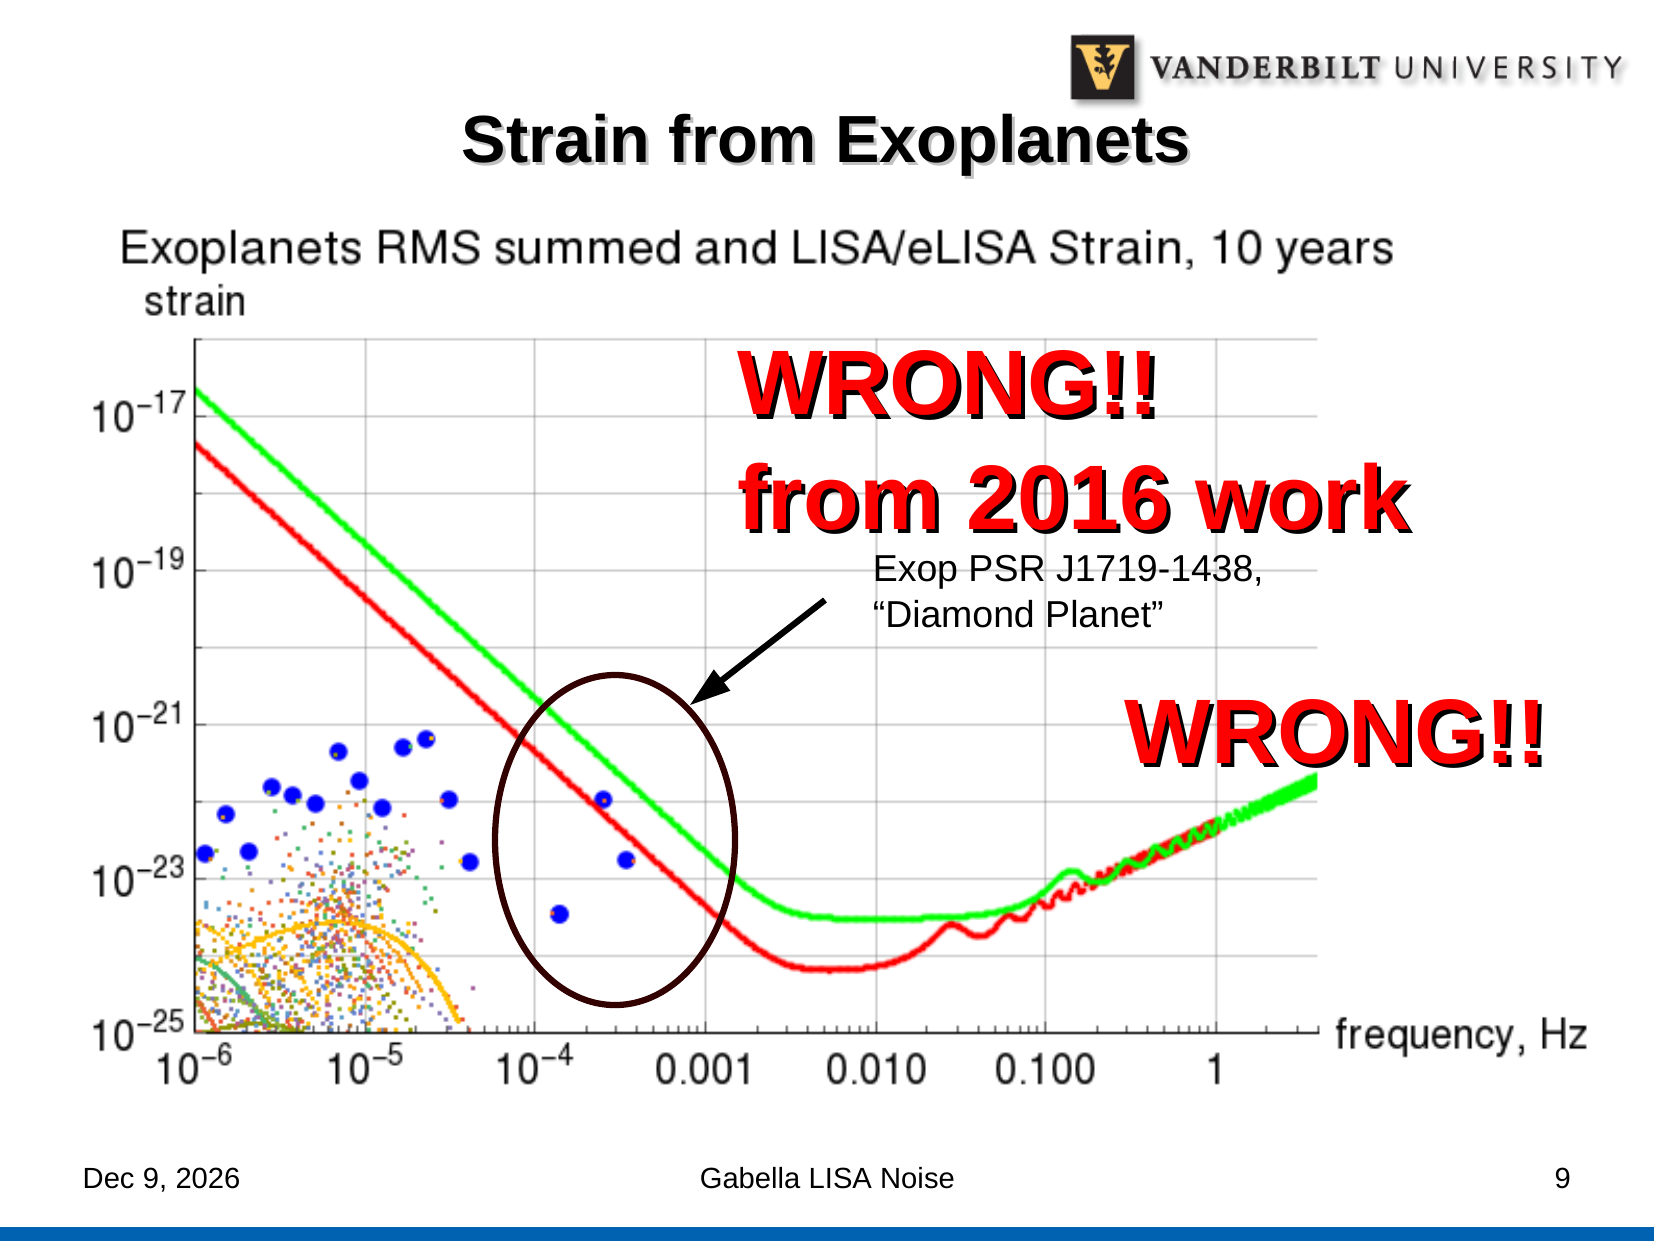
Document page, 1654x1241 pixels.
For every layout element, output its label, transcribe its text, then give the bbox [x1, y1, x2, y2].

text_box WRONG!! from 2016 work [722, 311, 1426, 556]
picture [90, 218, 1591, 1096]
picture [1067, 31, 1637, 115]
text_box WRONG!! [1110, 660, 1563, 790]
text_box Exop PSR J1719-1438, “Diamond Planet” [858, 556, 1290, 643]
title Strain from Exoplanets [82, 96, 1571, 183]
